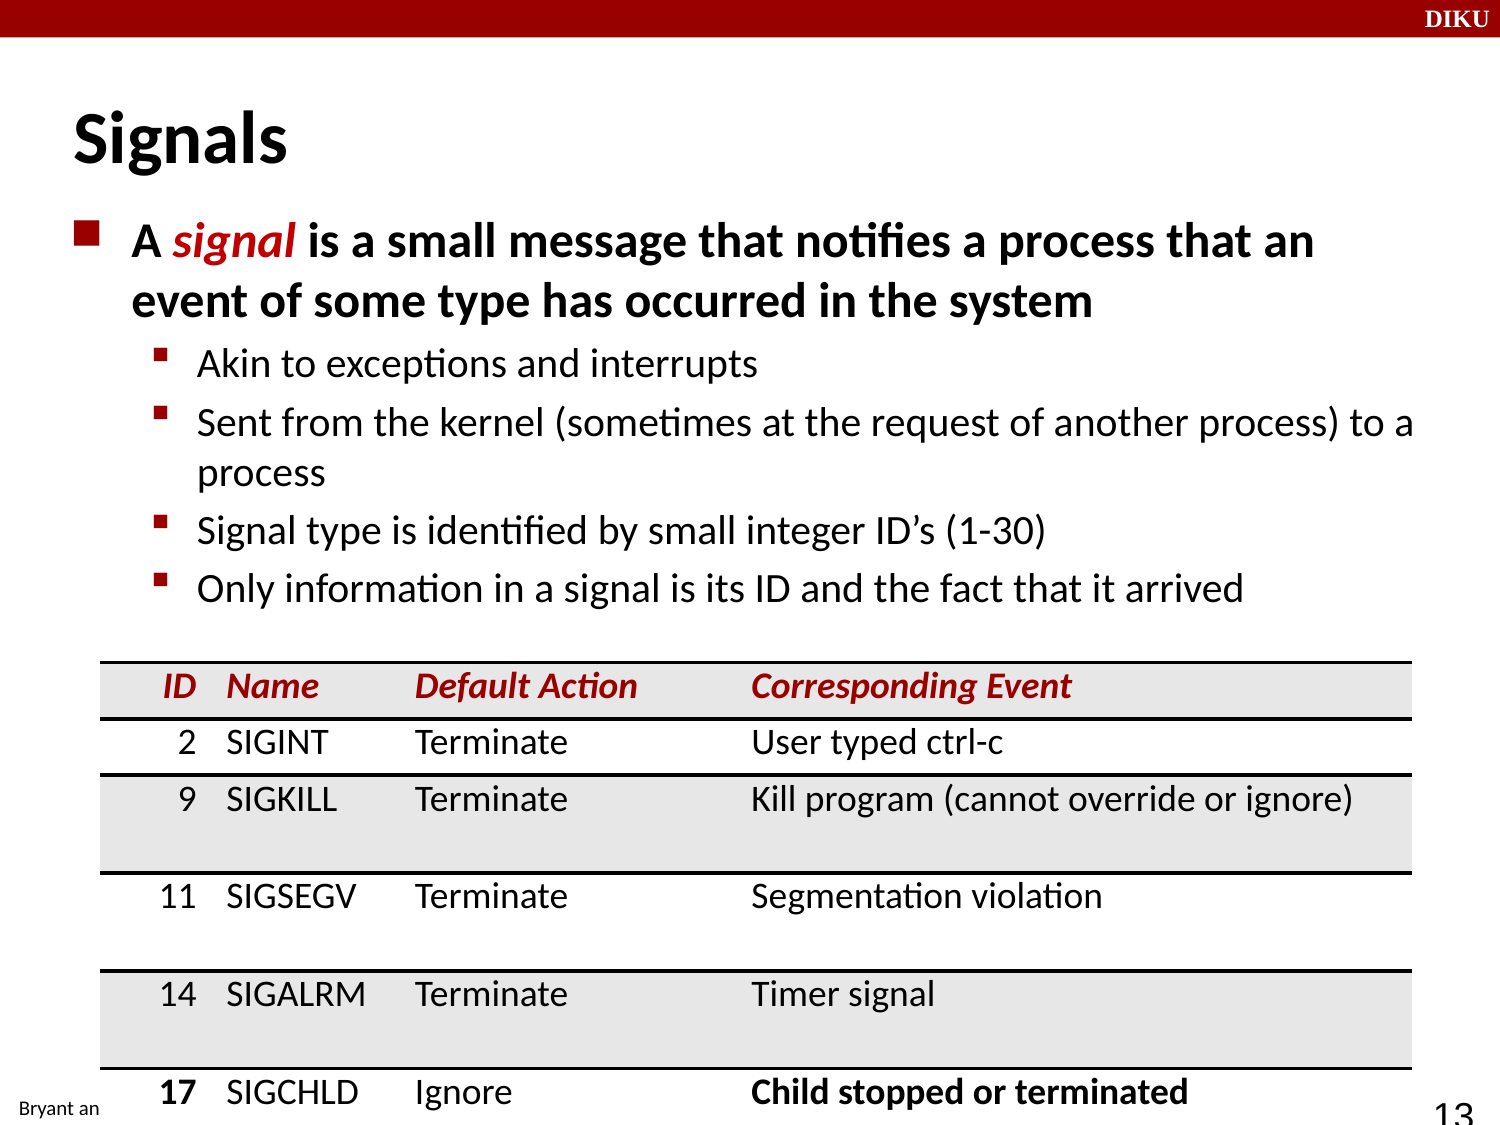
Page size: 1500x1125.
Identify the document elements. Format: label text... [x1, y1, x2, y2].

table_cell Terminate [400, 721, 737, 773]
table_cell Timer signal [737, 973, 1412, 1067]
table_cell Terminate [400, 875, 737, 969]
table_cell Kill program (cannot override or ignore) [737, 777, 1412, 871]
table_header Default Action [400, 664, 737, 717]
text_box A signal is a small message that notifies a process that an event of some type has occurred in the system Akin to exceptions and interrupts Sent from the kernel (sometimes at the request of another process) to a process Signal type is identified by small integer ID’s (1-30) Only information in a signal is its ID and the fact that it arrived [60, 200, 1438, 650]
table_cell 11 [100, 875, 211, 969]
table_cell Terminate [400, 777, 737, 871]
table_cell SIGSEGV [211, 875, 400, 969]
table_header Corresponding Event [737, 664, 1412, 717]
table_cell Ignore [400, 1070, 737, 1125]
table_cell 2 [100, 721, 211, 773]
table_cell SIGCHLD [211, 1070, 400, 1125]
table_cell 14 [100, 973, 211, 1067]
table_cell 9 [100, 777, 211, 871]
table_cell SIGKILL [211, 777, 400, 871]
text_box Signals [58, 71, 1304, 197]
table_cell Child stopped or terminated [737, 1070, 1412, 1125]
table_cell 17 [100, 1070, 211, 1125]
table_cell User typed ctrl-c [737, 721, 1412, 773]
table_header Name [211, 664, 400, 717]
table_cell Segmentation violation [737, 875, 1412, 969]
table_cell Terminate [400, 973, 737, 1067]
table_header ID [100, 664, 211, 717]
table_cell SIGINT [211, 721, 400, 773]
table_cell SIGALRM [211, 973, 400, 1067]
